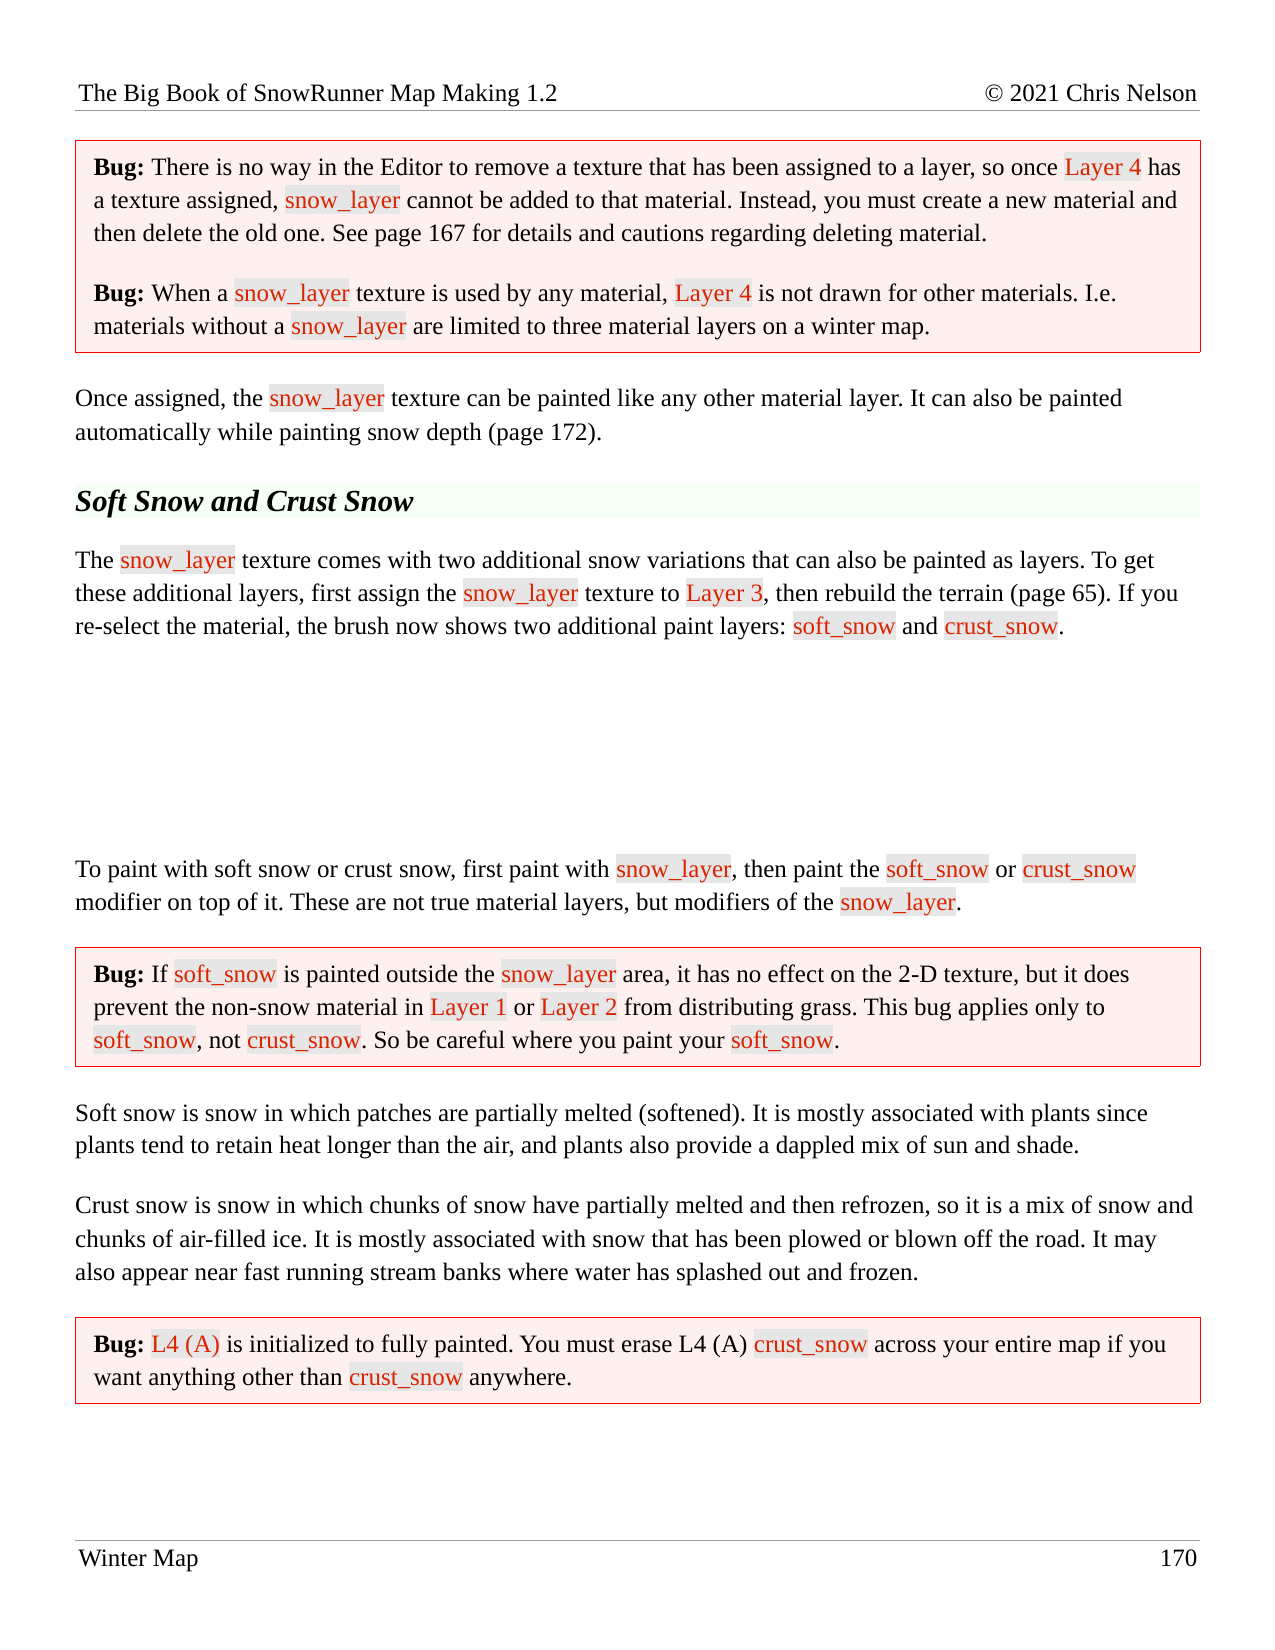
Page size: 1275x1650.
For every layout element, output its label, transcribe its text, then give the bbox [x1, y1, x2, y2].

text The snow_layer texture comes with two additional snow variations that can also be painted as layers. To get these additional layers, first assign the snow_layer texture to Layer 3, then rebuild the terrain (page 65). If you re-select the material, the brush now shows two additional paint layers: soft_snow and crust_snow. [75, 545, 1200, 640]
text Once assigned, the snow_layer texture can be painted like any other material layer. It can also be painted automatically while painting snow depth (page 172). [75, 383, 1200, 445]
list When a snow_layer texture is used by any material, Layer 4 is not drawn for other materials. I.e. materials without a snow_layer are limited to three material layers on a winter map. [76, 266, 1200, 352]
text Crust snow is snow in which chunks of snow have partially melted and then refrozen, so it is a mix of snow and chunks of air-filled ice. It is mostly associated with snow that has been plowed or blown off the road. It may also appear near fast running stream banks where water has splashed out and frozen. [75, 1191, 1200, 1285]
list There is no way in the Editor to remove a texture that has been assigned to a layer, so once Layer 4 has a texture assigned, snow_layer cannot be added to that material. Instead, you must create a new material and then delete the old one. See page 167 for details and cautions regarding deleting material. [76, 141, 1200, 247]
text Soft snow is snow in which patches are partially melted (softened). It is mostly associated with plants since plants tend to retain heat longer than the air, and plants also provide a dappled mix of sun and shade. [75, 1098, 1200, 1159]
subtitle Soft Snow and Crust Snow [75, 483, 1200, 518]
list If soft_snow is painted outside the snow_layer area, it has no effect on the 2‑D texture, but it does prevent the non-snow material in Layer 1 or Layer 2 from distributing grass. This bug applies only to soft_snow, not crust_snow. So be careful where you paint your soft_snow. [76, 948, 1200, 1066]
list L4 (A) is initialized to fully painted. You must erase L4 (A) crust_snow across your entire map if you want anything other than crust_snow anywhere. [76, 1318, 1200, 1403]
text To paint with soft snow or crust snow, first paint with snow_layer, then paint the soft_snow or crust_snow modifier on top of it. These are not true material layers, but modifiers of the snow_layer. [75, 854, 1200, 916]
